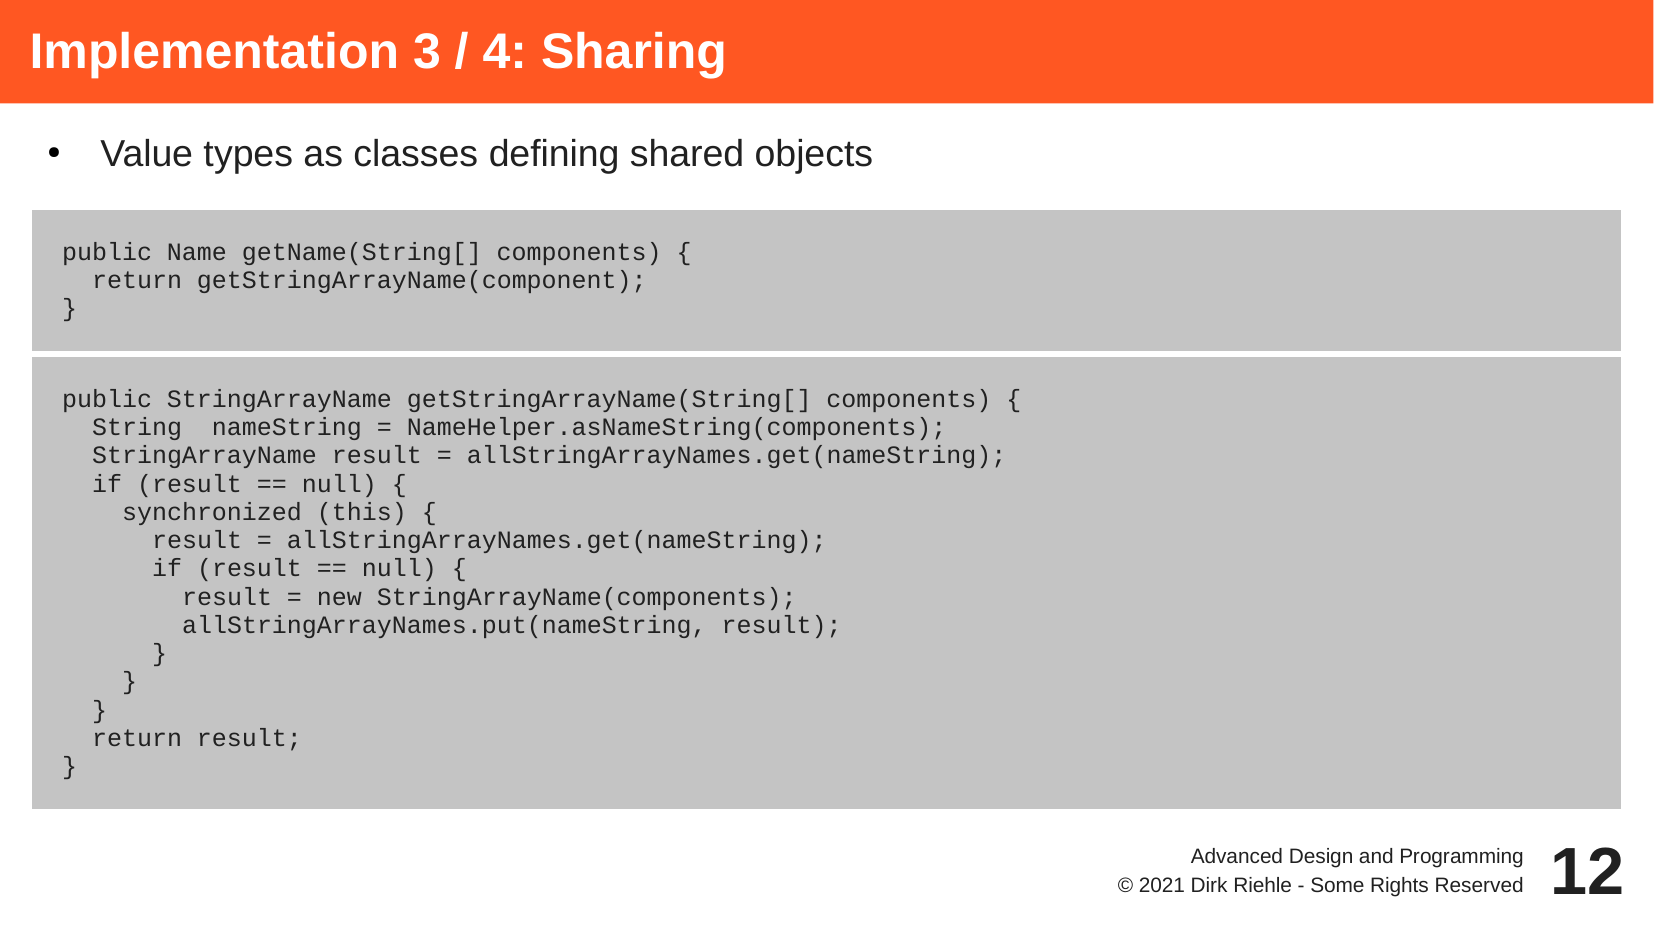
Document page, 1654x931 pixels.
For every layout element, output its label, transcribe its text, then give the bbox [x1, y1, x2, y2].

list Value types as classes defining shared objects [29, 132, 1625, 204]
list public Name getName(String[] components) { return getStringArrayName(component); } [29, 206, 1625, 351]
title Implementation 3 / 4: Sharing [0, 0, 1654, 104]
list public StringArrayName getStringArrayName(String[] components) { String nameString = NameHelper.asNameString(components); StringArrayName result = allStringArrayNames.get(nameString); if (result == null) { synchronized (this) { result = allStringArrayNames.get(nameString); if (result == null) { result = new StringArrayName(components); allStringArrayNames.put(nameString, result); } } } return result; } [29, 354, 1625, 813]
